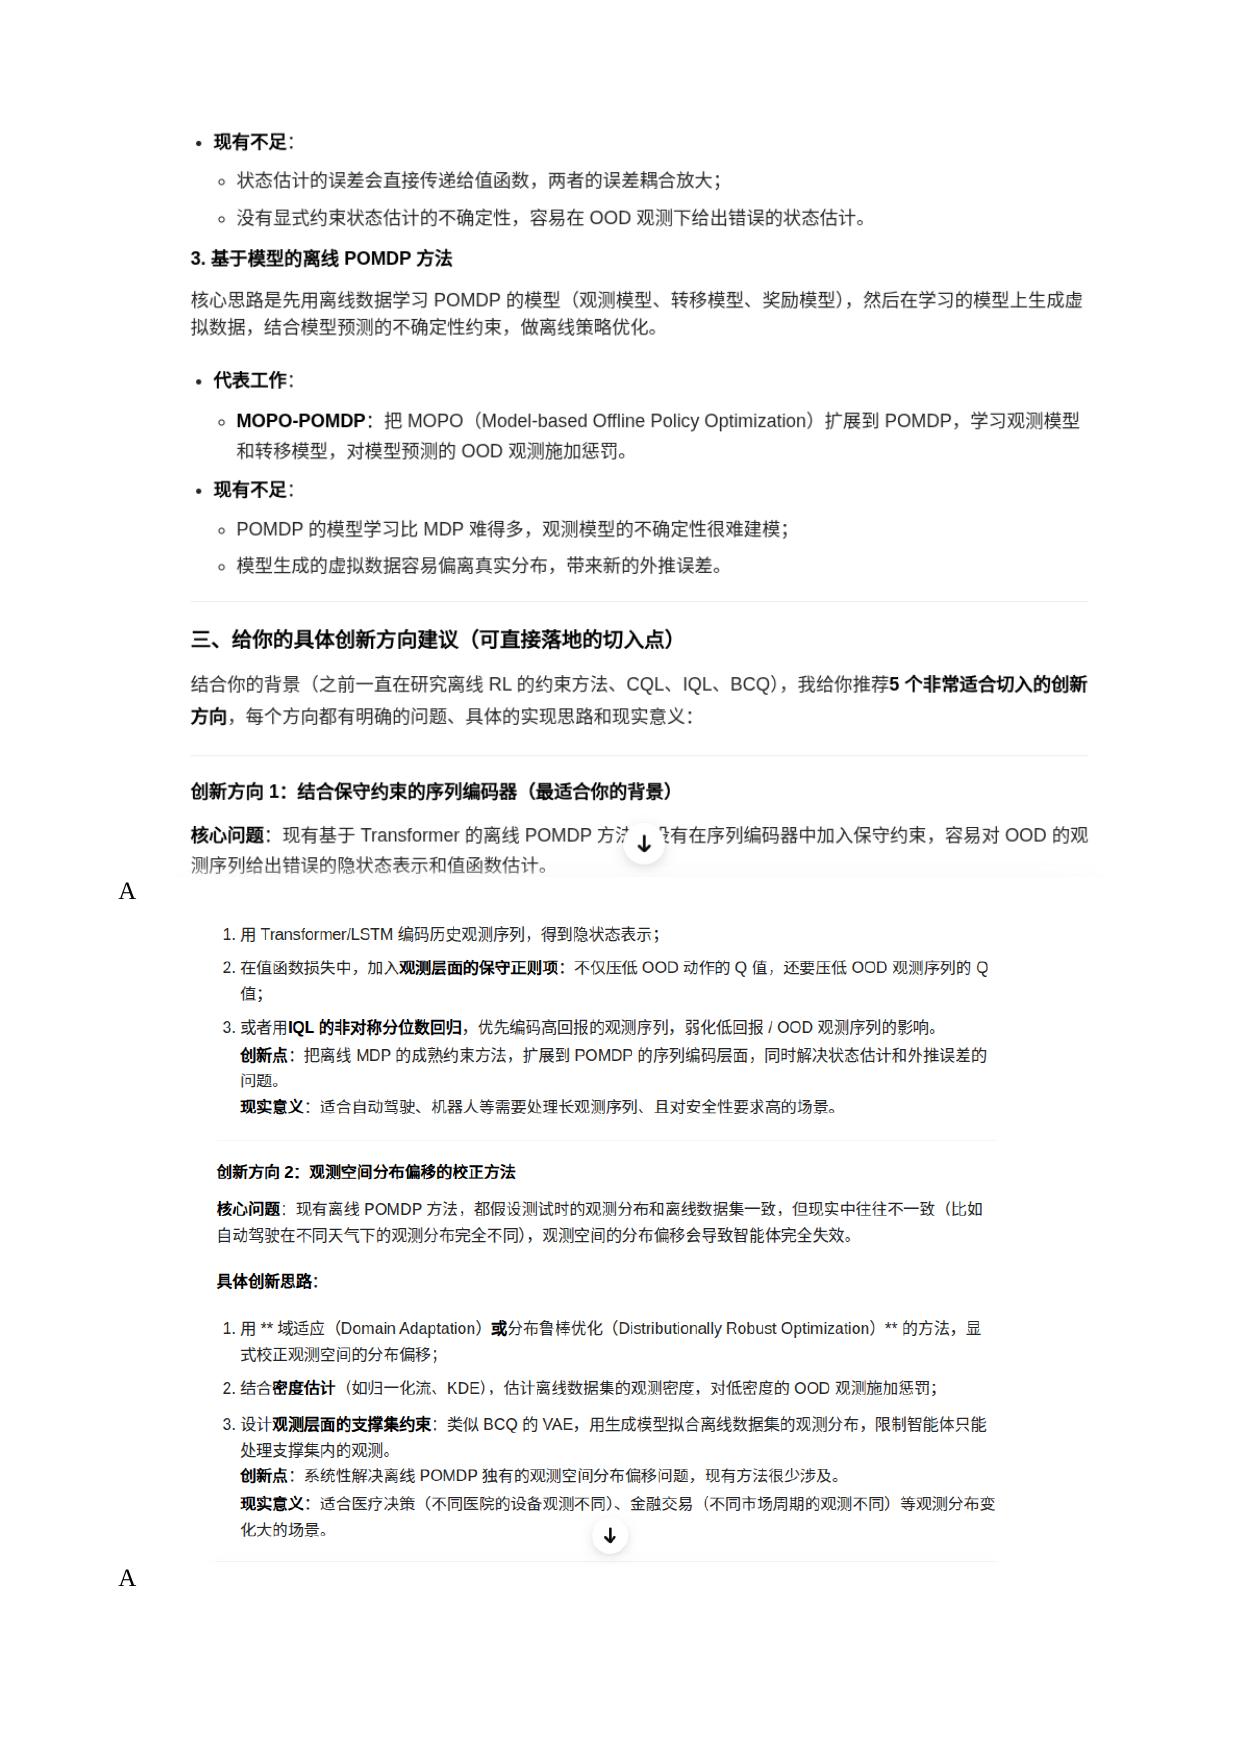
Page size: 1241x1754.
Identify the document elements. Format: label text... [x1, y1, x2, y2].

picture [153, 905, 1025, 1564]
picture [118, 118, 1123, 877]
text A [118, 877, 1122, 905]
text A [118, 1564, 1122, 1592]
